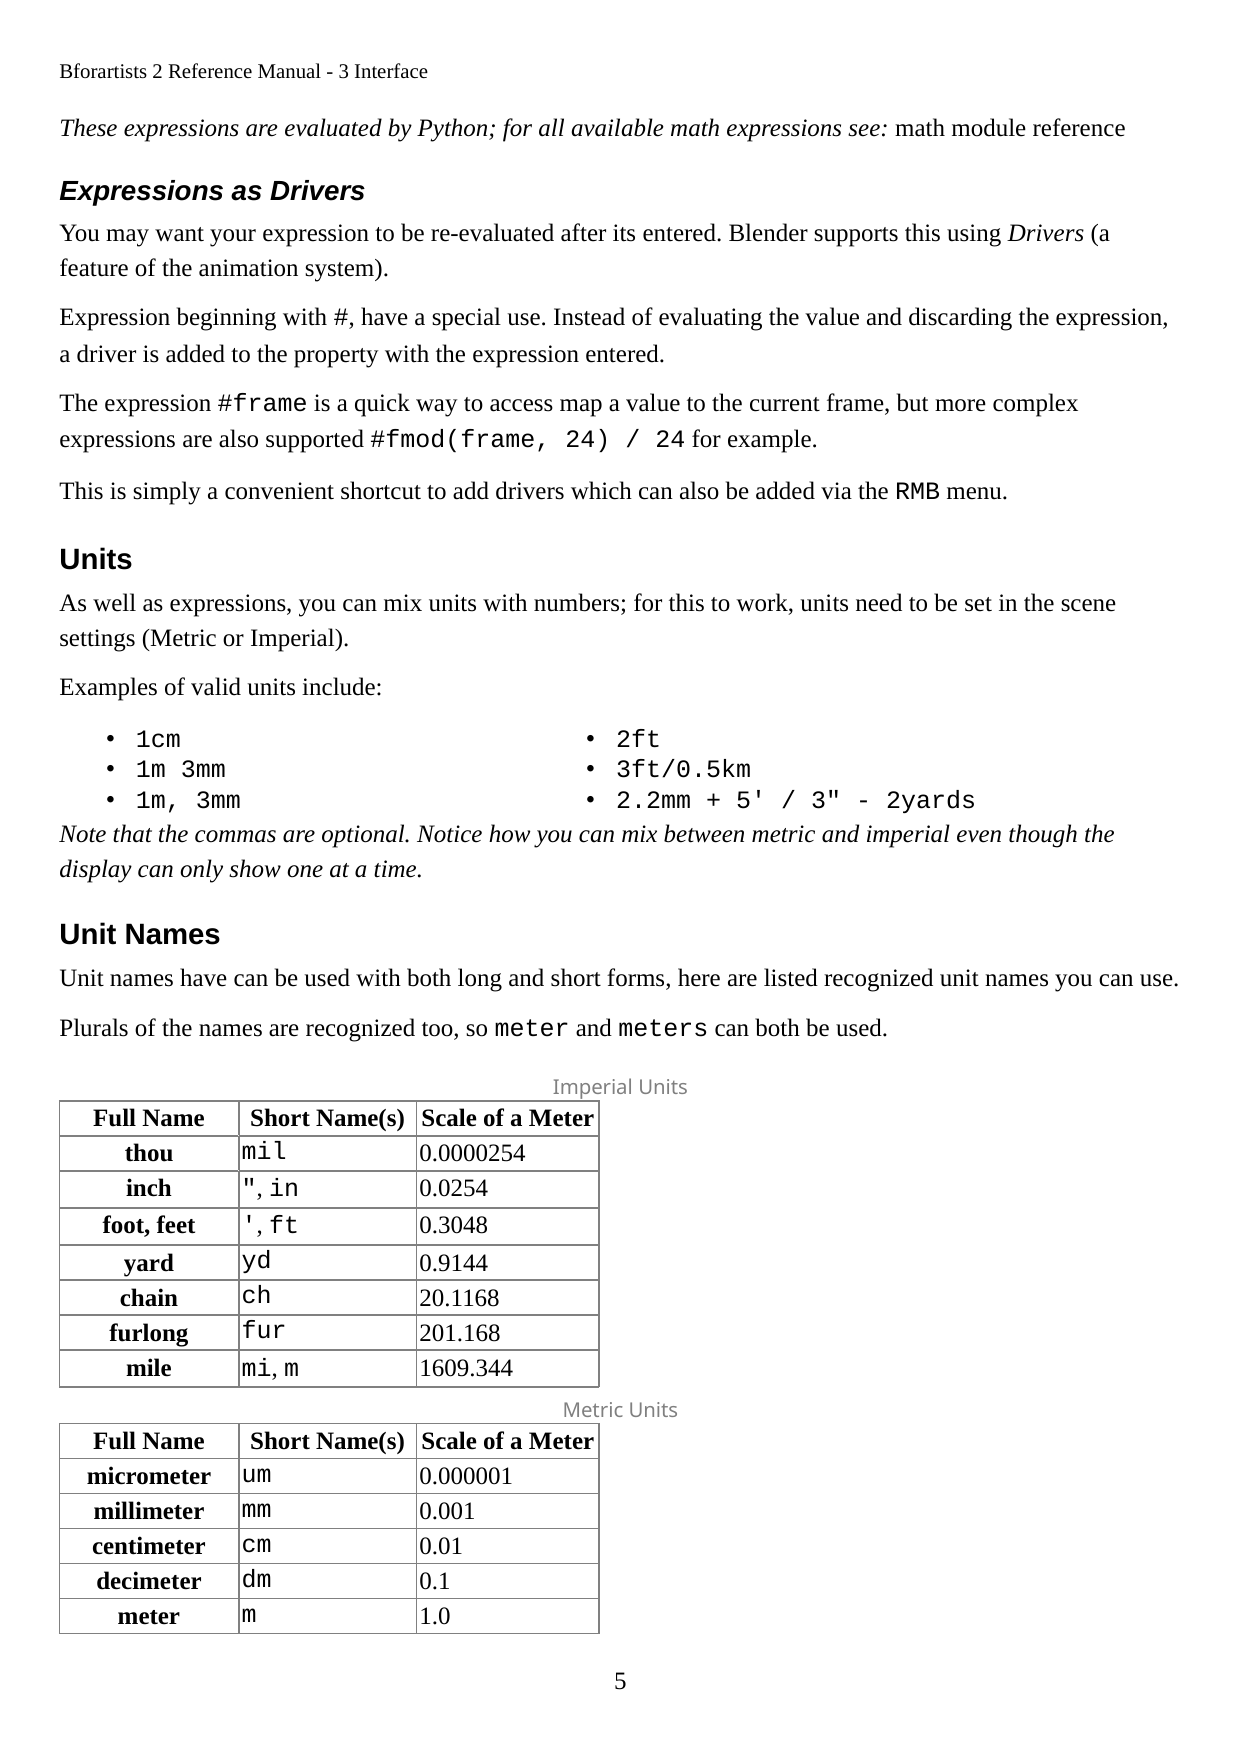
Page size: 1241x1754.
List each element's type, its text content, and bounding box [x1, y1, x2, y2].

table_cell 0.1 [417, 1564, 598, 1598]
subtitle Unit Names [59, 917, 1181, 951]
table_header Scale of a Meter [417, 1424, 598, 1458]
table_header Full Name [60, 1424, 238, 1458]
table_cell mile [60, 1351, 238, 1386]
table_cell mi, m [240, 1351, 416, 1386]
table_cell furlong [60, 1316, 238, 1349]
subtitle Units [59, 542, 1181, 576]
table_header Full Name [60, 1102, 238, 1135]
text Examples of valid units include: [59, 672, 1181, 701]
text These expressions are evaluated by Python; for all available math expressions see: math module reference [59, 113, 1181, 141]
table_cell 201.168 [417, 1316, 598, 1349]
table_cell ", in [240, 1172, 416, 1207]
table_cell 0.0254 [417, 1172, 598, 1207]
table_header 1cm 1m 3mm 1m, 3mm [59, 721, 539, 819]
text Metric Units [59, 1392, 1181, 1423]
table_header Short Name(s) [240, 1102, 416, 1135]
table_header 2ft 3ft/0.5km 2.2mm + 5' / 3" - 2yards [539, 721, 1122, 819]
text Expression beginning with #, have a special use. Instead of evaluating the value and discarding the expression, a driver is added to the property with the expression entered. [59, 302, 1181, 367]
table_header Short Name(s) [240, 1424, 416, 1458]
table_cell mm [240, 1494, 416, 1528]
table_cell 0.001 [417, 1494, 598, 1528]
table_cell micrometer [60, 1459, 238, 1493]
subtitle Expressions as Drivers [59, 174, 1181, 206]
table_cell cm [240, 1529, 416, 1563]
table_cell 0.9144 [417, 1246, 598, 1279]
text The expression #frame is a quick way to access map a value to the current frame, but more complex expressions are also supported #fmod(frame, 24) / 24 for example. [59, 388, 1181, 455]
table_cell yd [240, 1246, 416, 1279]
table_cell 0.0000254 [417, 1137, 598, 1170]
table_cell meter [60, 1599, 238, 1633]
table_cell millimeter [60, 1494, 238, 1528]
table_cell mil [240, 1137, 416, 1170]
table_cell thou [60, 1137, 238, 1170]
text This is simply a convenient shortcut to add drivers which can also be added via the RMB menu. [59, 476, 1181, 507]
table_header Scale of a Meter [417, 1102, 598, 1135]
table_cell 0.000001 [417, 1459, 598, 1493]
table_cell dm [240, 1564, 416, 1598]
table_cell chain [60, 1281, 238, 1314]
text As well as expressions, you can mix units with numbers; for this to work, units need to be set in the scene settings (Metric or Imperial). [59, 588, 1181, 651]
table_cell centimeter [60, 1529, 238, 1563]
table_cell foot, feet [60, 1209, 238, 1244]
table_cell yard [60, 1246, 238, 1279]
text Unit names have can be used with both long and short forms, here are listed recognized unit names you can use. [59, 963, 1181, 992]
table_cell inch [60, 1172, 238, 1207]
text Imperial Units [59, 1069, 1181, 1100]
table_cell 1609.344 [417, 1351, 598, 1386]
table_cell um [240, 1459, 416, 1493]
table_cell 20.1168 [417, 1281, 598, 1314]
text Note that the commas are optional. Notice how you can mix between metric and imperial even though the display can only show one at a time. [59, 819, 1181, 882]
table_cell 0.3048 [417, 1209, 598, 1244]
table_cell fur [240, 1316, 416, 1349]
table_cell m [240, 1599, 416, 1633]
table_cell 0.01 [417, 1529, 598, 1563]
table_cell ch [240, 1281, 416, 1314]
text You may want your expression to be re-evaluated after its entered. Blender supports this using Drivers (a feature of the animation system). [59, 218, 1181, 282]
text Plurals of the names are recognized too, so meter and meters can both be used. [59, 1013, 1181, 1043]
table_cell ', ft [240, 1209, 416, 1244]
table_cell decimeter [60, 1564, 238, 1598]
table_cell 1.0 [417, 1599, 598, 1633]
